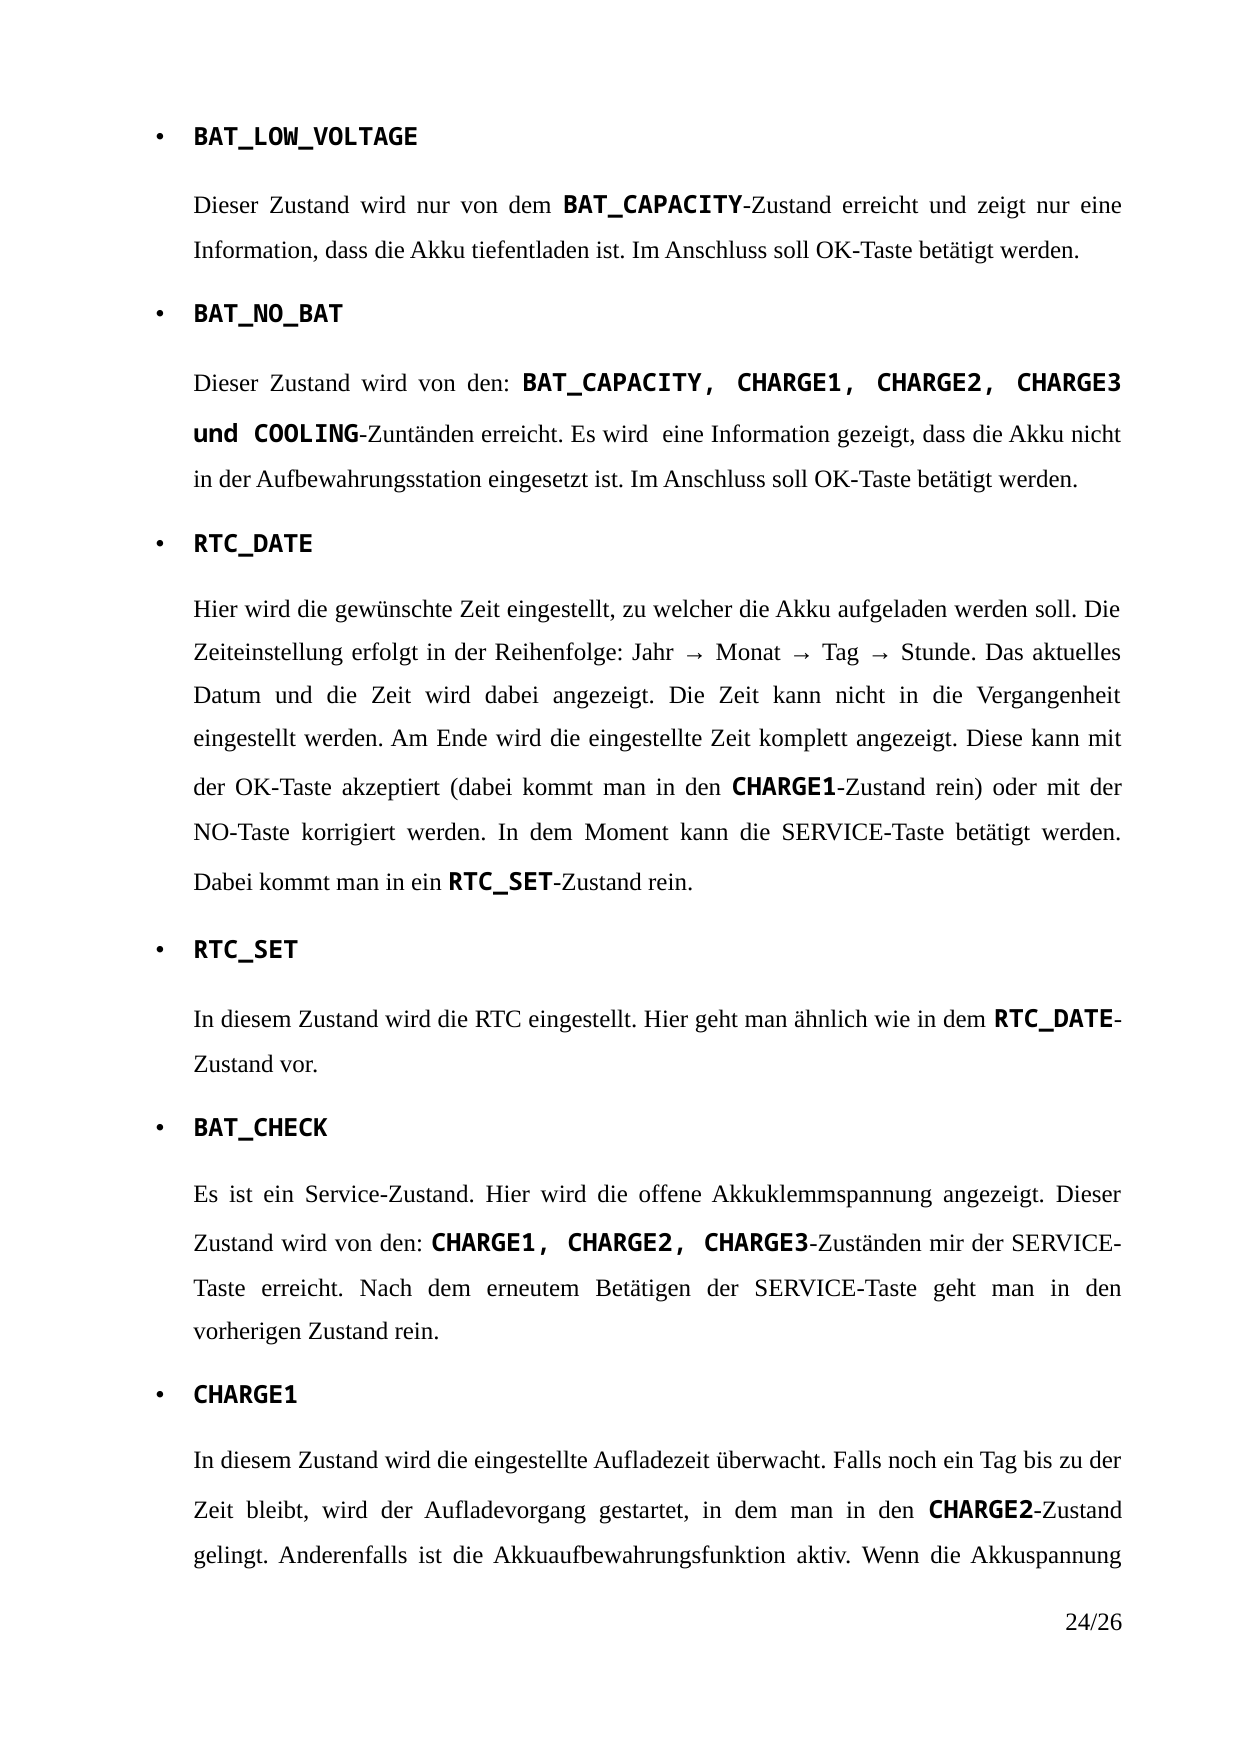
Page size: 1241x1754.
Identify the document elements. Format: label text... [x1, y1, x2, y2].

list RTC_DATE [156, 525, 1122, 559]
list Dieser Zustand wird nur von dem BAT_CAPACITY-Zustand erreicht und zeigt nur eine Information, dass die Akku tiefentladen ist. Im Anschluss soll OK-Taste betätigt werden. [156, 187, 1122, 264]
list Dieser Zustand wird von den: BAT_CAPACITY, CHARGE1, CHARGE2, CHARGE3 und COOLING-Zuntänden erreicht. Es wird eine Information gezeigt, dass die Akku nicht in der Aufbewahrungsstation eingesetzt ist. Im Anschluss soll OK-Taste betätigt werden. [156, 365, 1122, 493]
list BAT_LOW_VOLTAGE [156, 118, 1122, 152]
list BAT_NO_BAT [156, 296, 1122, 330]
list In diesem Zustand wird die RTC eingestellt. Hier geht man ähnlich wie in dem RTC_DATE- Zustand vor. [156, 1001, 1122, 1078]
list BAT_CHECK [156, 1110, 1122, 1144]
list CHARGE1 [156, 1377, 1122, 1411]
list In diesem Zustand wird die eingestellte Aufladezeit überwacht. Falls noch ein Tag bis zu der Zeit bleibt, wird der Aufladevorgang gestartet, in dem man in den CHARGE2-Zustand gelingt. Anderenfalls ist die Akkuaufbewahrungsfunktion aktiv. Wenn die Akkuspannung [156, 1446, 1122, 1568]
list RTC_SET [156, 932, 1122, 966]
list Es ist ein Service-Zustand. Hier wird die offene Akkuklemmspannung angezeigt. Dieser Zustand wird von den: CHARGE1, CHARGE2, CHARGE3-Zuständen mir der SERVICE-Taste erreicht. Nach dem erneutem Betätigen der SERVICE-Taste geht man in den vorherigen Zustand rein. [156, 1179, 1122, 1345]
list Hier wird die gewünschte Zeit eingestellt, zu welcher die Akku aufgeladen werden soll. Die Zeiteinstellung erfolgt in der Reihenfolge: Jahr → Monat → Tag → Stunde. Das aktuelles Datum und die Zeit wird dabei angezeigt. Die Zeit kann nicht in die Vergangenheit eingestellt werden. Am Ende wird die eingestellte Zeit komplett angezeigt. Diese kann mit der OK-Taste akzeptiert (dabei kommt man in den CHARGE1-Zustand rein) oder mit der NO-Taste korrigiert werden. In dem Moment kann die SERVICE-Taste betätigt werden. Dabei kommt man in ein RTC_SET-Zustand rein. [156, 594, 1122, 897]
